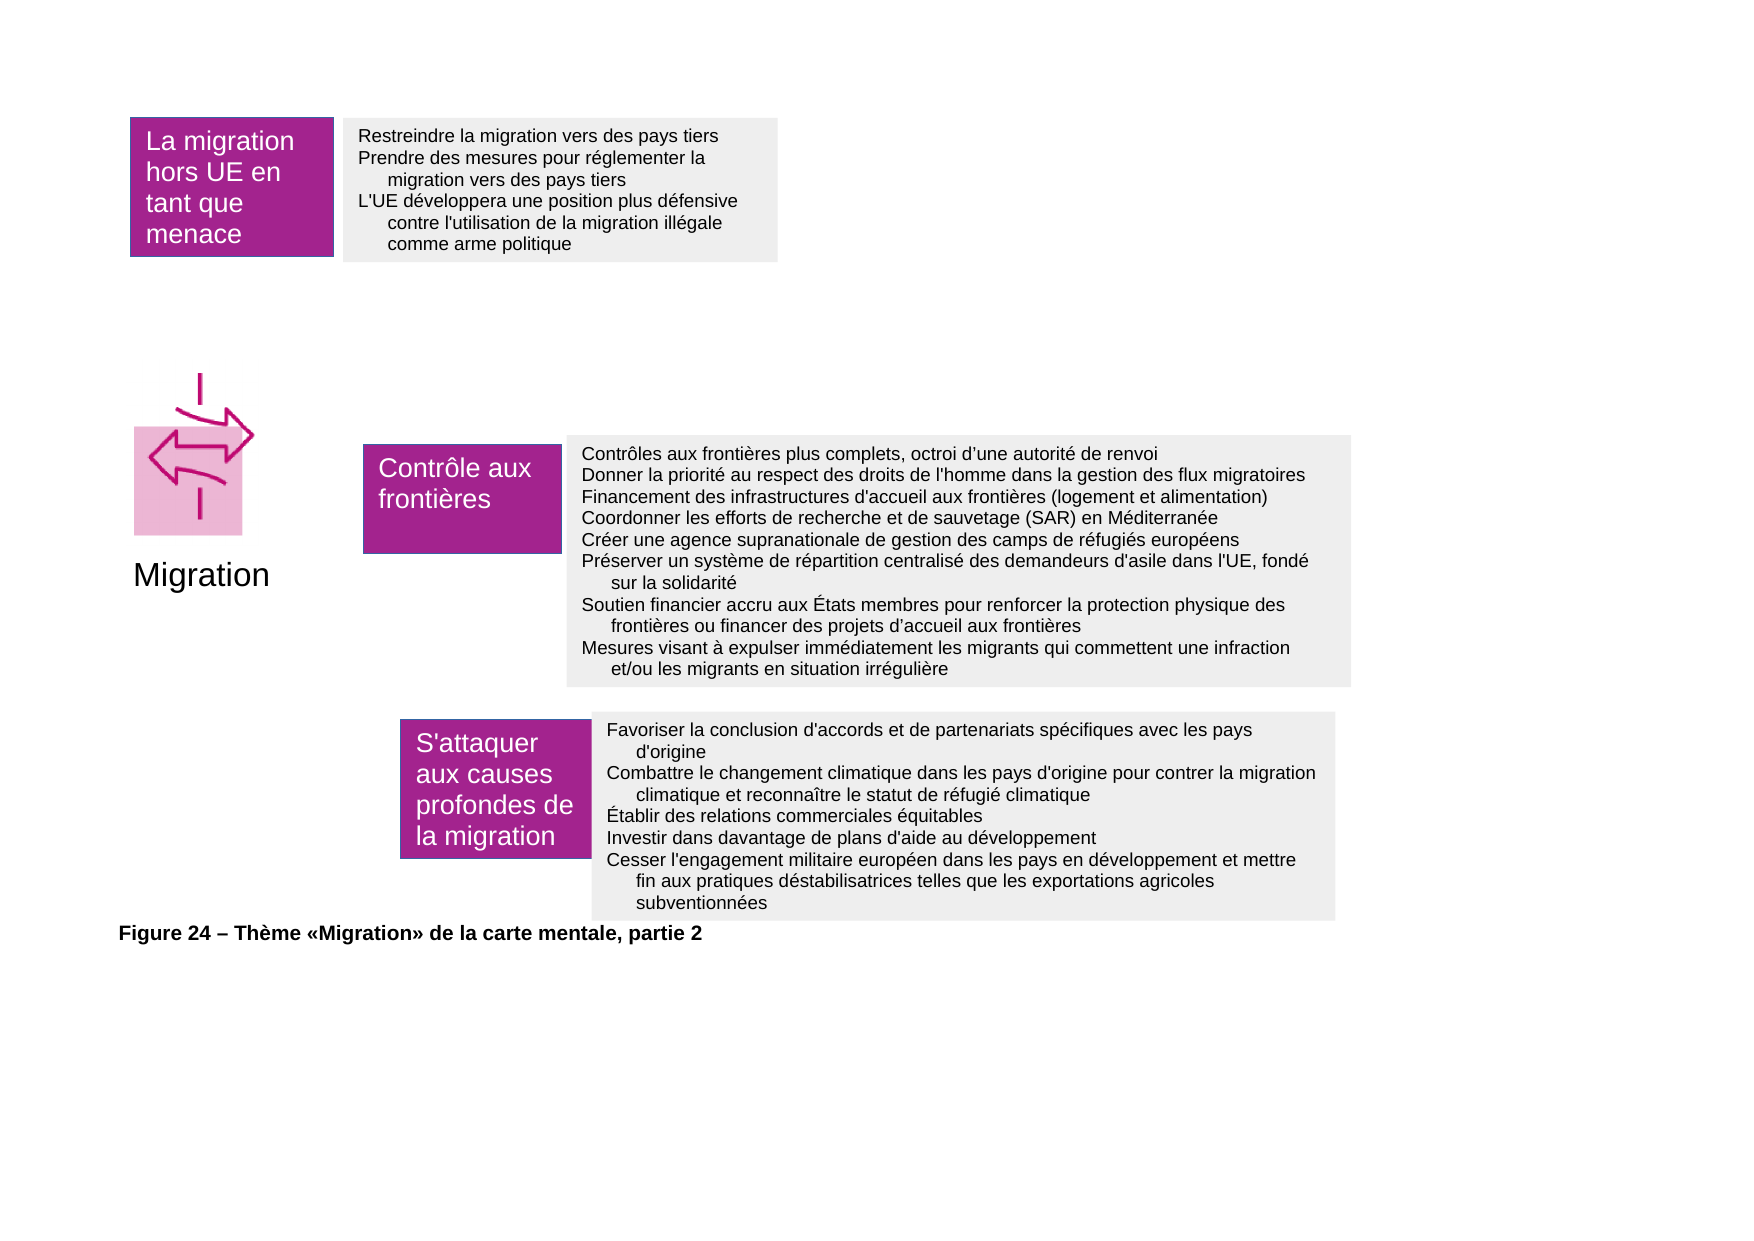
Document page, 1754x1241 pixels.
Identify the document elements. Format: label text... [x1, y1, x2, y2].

text Figure 24 – Thème «Migration» de la carte mentale, partie 2 [118, 130, 1351, 944]
picture [126, 359, 259, 546]
